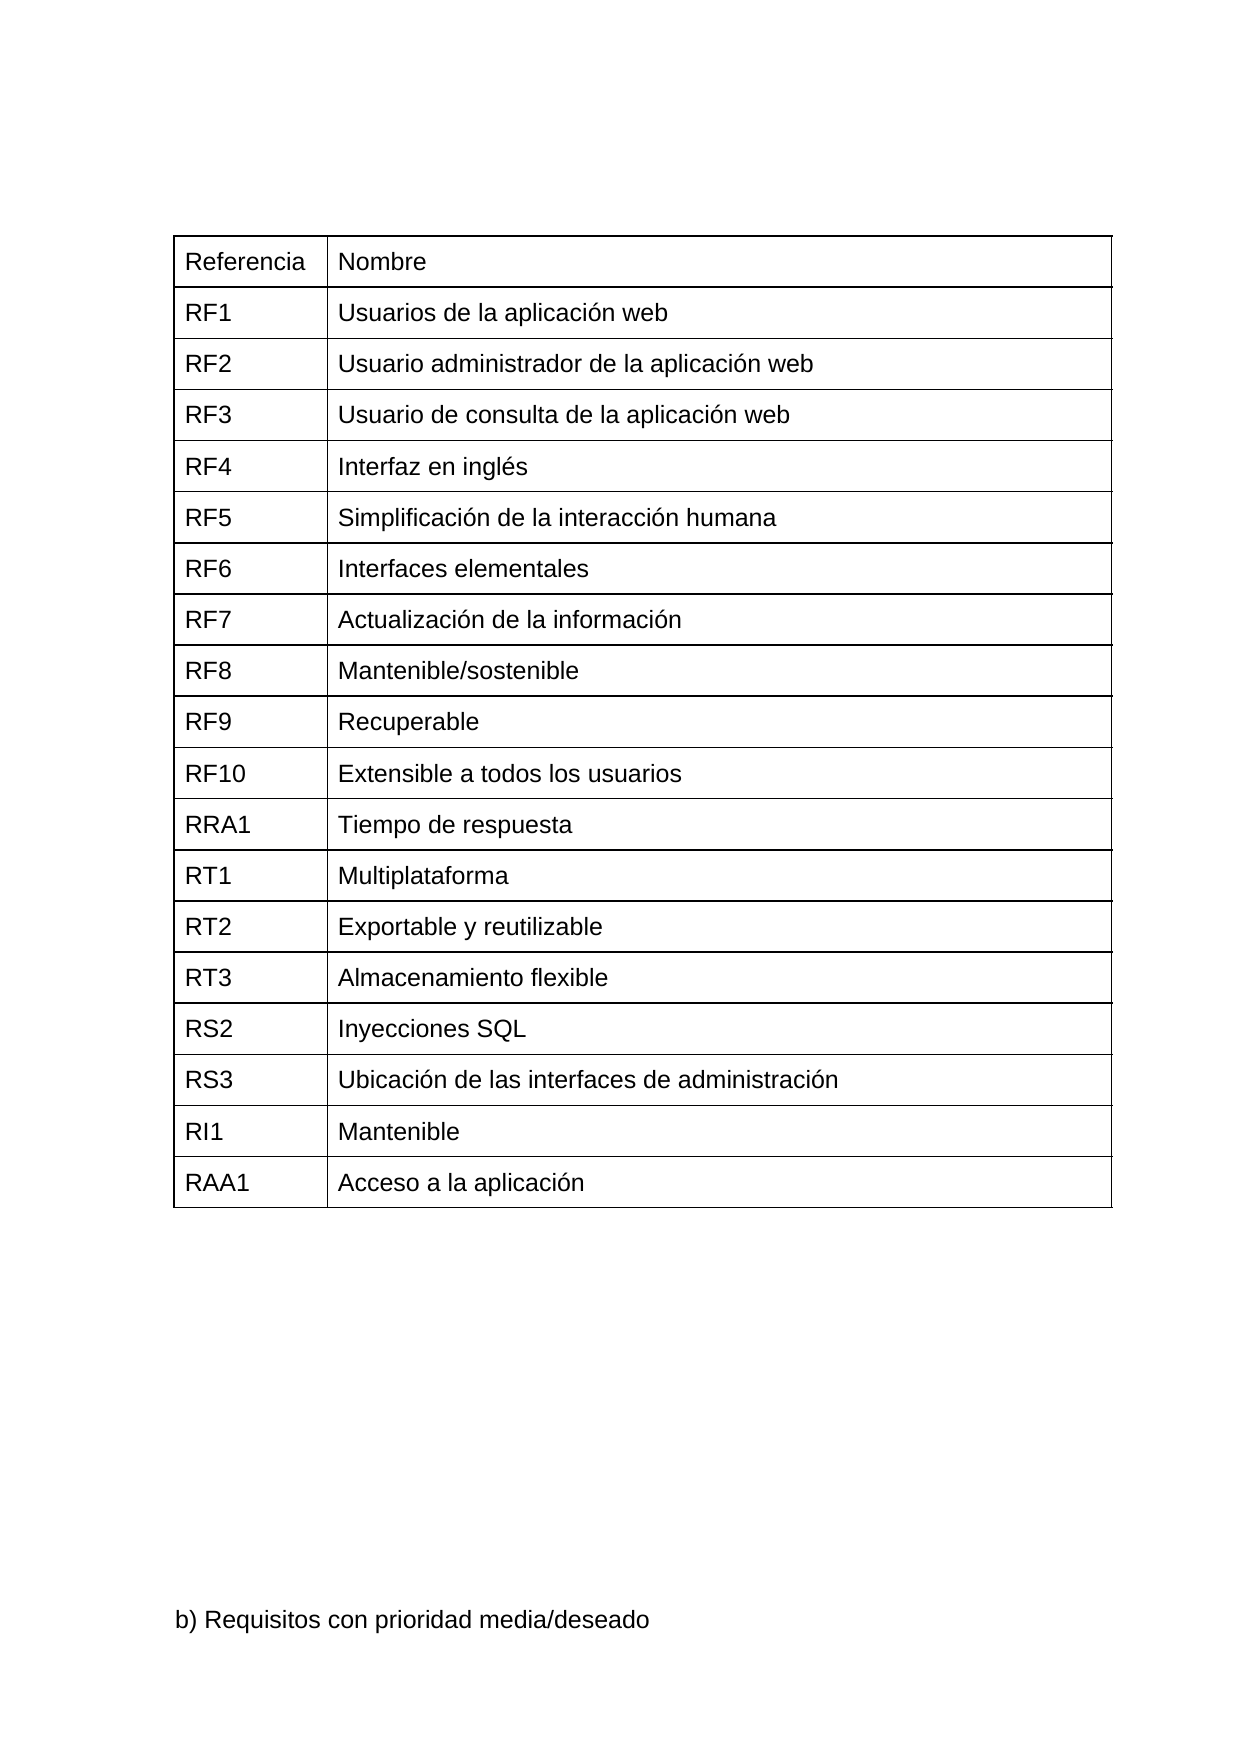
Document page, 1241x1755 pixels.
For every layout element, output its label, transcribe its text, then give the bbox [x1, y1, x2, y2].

table_cell RF8 [175, 646, 327, 695]
table_cell RF2 [175, 339, 327, 388]
table_header Nombre [328, 237, 1111, 286]
table_cell Mantenible [328, 1106, 1111, 1156]
table_cell RAA1 [175, 1157, 327, 1207]
table_cell Usuarios de la aplicación web [328, 288, 1111, 337]
text b) Requisitos con prioridad media/deseado [175, 1605, 1065, 1633]
table_cell RF1 [175, 288, 327, 337]
table_cell Tiempo de respuesta [328, 799, 1111, 849]
table_cell RF7 [175, 595, 327, 644]
table_cell Interfaces elementales [328, 544, 1111, 593]
table_cell RF3 [175, 390, 327, 440]
table_cell Usuario administrador de la aplicación web [328, 339, 1111, 388]
table_header Referencia [175, 237, 327, 286]
table_cell RF4 [175, 441, 327, 491]
table_cell RT3 [175, 953, 327, 1002]
table_cell Mantenible/sostenible [328, 646, 1111, 695]
table_cell Usuario de consulta de la aplicación web [328, 390, 1111, 440]
table_cell RF9 [175, 697, 327, 747]
table_cell Exportable y reutilizable [328, 902, 1111, 951]
table_cell RT2 [175, 902, 327, 951]
table_cell RS2 [175, 1004, 327, 1053]
table_cell Acceso a la aplicación [328, 1157, 1111, 1207]
table_cell Inyecciones SQL [328, 1004, 1111, 1053]
table_cell RI1 [175, 1106, 327, 1156]
table_cell Interfaz en inglés [328, 441, 1111, 491]
table_cell Multiplataforma [328, 851, 1111, 900]
table_cell RF5 [175, 492, 327, 542]
table_cell Ubicación de las interfaces de administración [328, 1055, 1111, 1104]
table_cell RRA1 [175, 799, 327, 849]
table_cell Simplificación de la interacción humana [328, 492, 1111, 542]
table_cell Extensible a todos los usuarios [328, 748, 1111, 798]
table_cell Almacenamiento flexible [328, 953, 1111, 1002]
table_cell Actualización de la información [328, 595, 1111, 644]
table_cell Recuperable [328, 697, 1111, 747]
table_cell RF10 [175, 748, 327, 798]
table_cell RF6 [175, 544, 327, 593]
table_cell RS3 [175, 1055, 327, 1104]
table_cell RT1 [175, 851, 327, 900]
